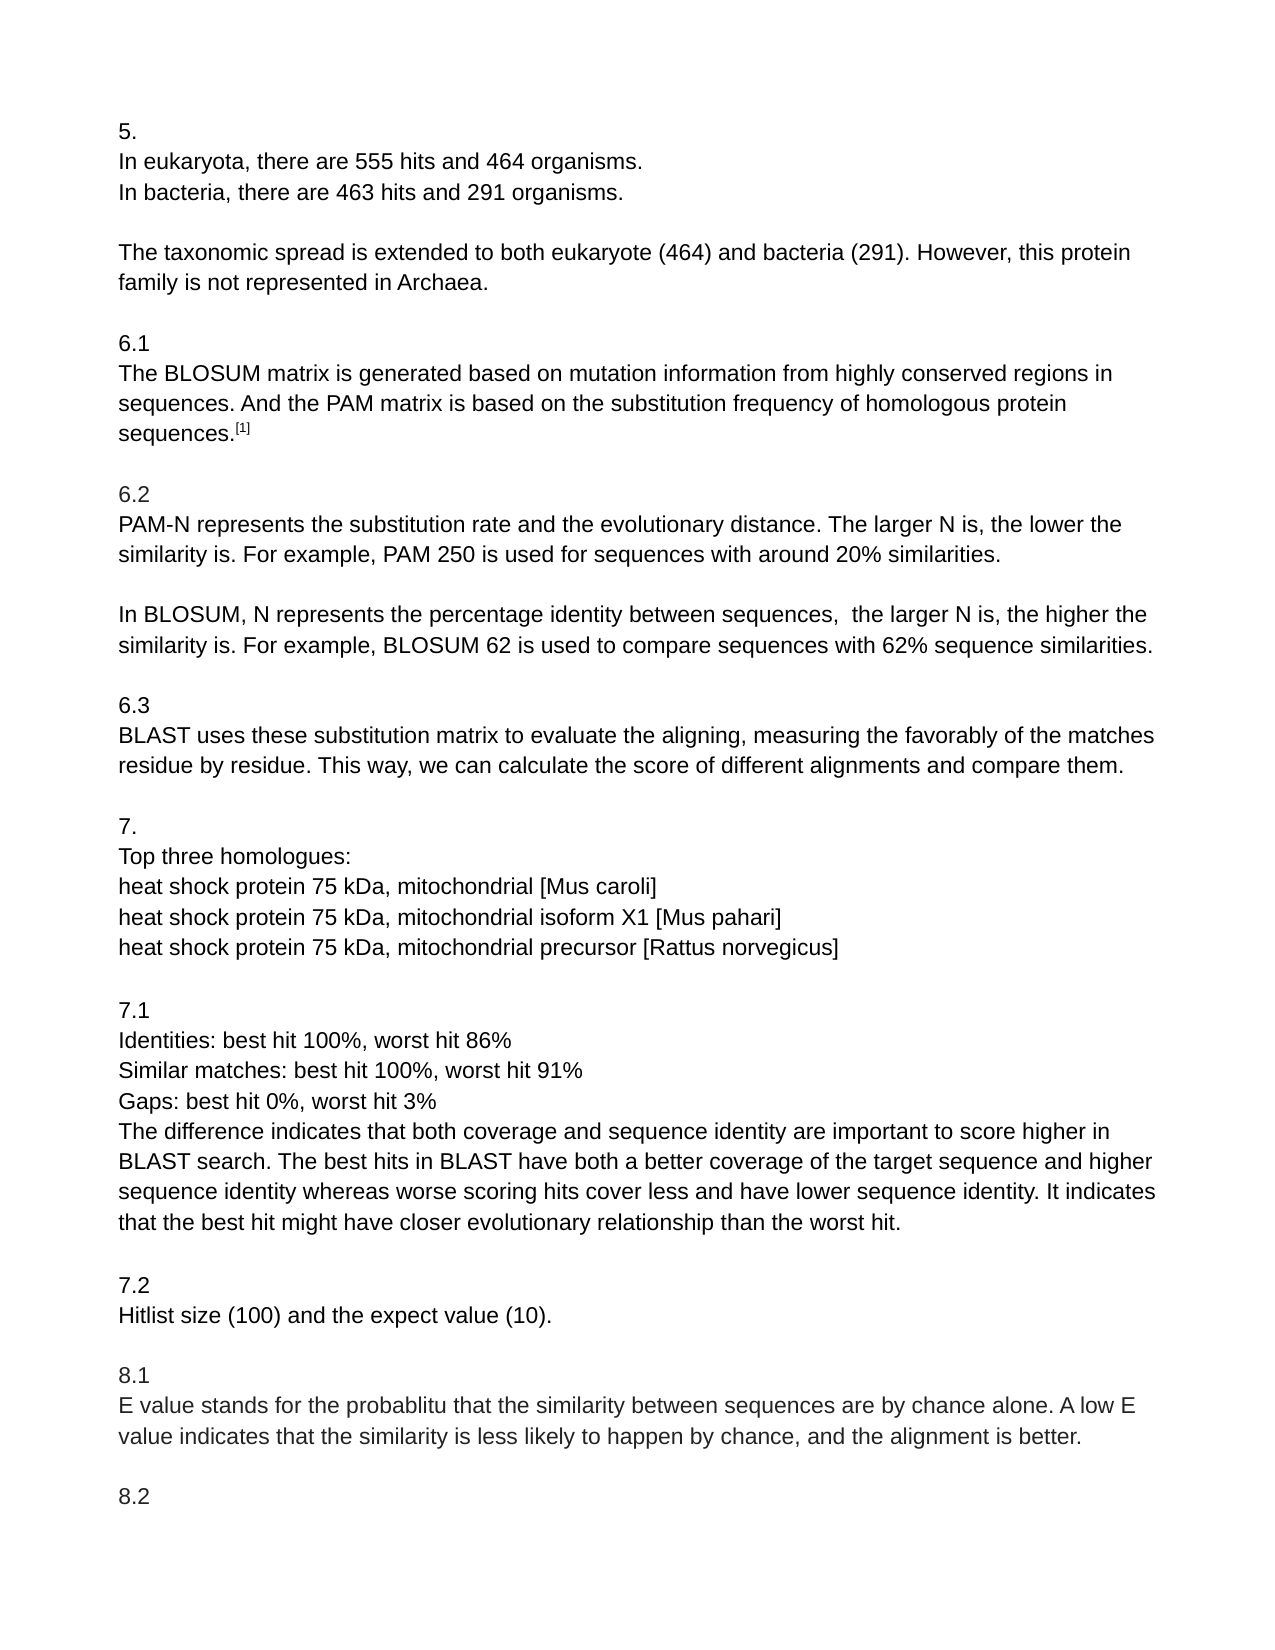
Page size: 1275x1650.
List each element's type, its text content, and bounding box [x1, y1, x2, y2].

text The BLOSUM matrix is generated based on mutation information from highly conserved regions in sequences. And the PAM matrix is based on the substitution frequency of homologous protein sequences.[1] [118, 360, 1157, 447]
text 7.2 [118, 1272, 1157, 1298]
text Hitlist size (100) and the expect value (10). [118, 1302, 1157, 1328]
text 6.3 [118, 692, 1157, 718]
text 8.2 [118, 1483, 1157, 1509]
text In bacteria, there are 463 hits and 291 organisms. [118, 178, 1157, 205]
text BLAST uses these substitution matrix to evaluate the aligning, measuring the favorably of the matches residue by residue. This way, we can calculate the score of different alignments and compare them. [118, 722, 1157, 779]
text PAM-N represents the substitution rate and the evolutionary distance. The larger N is, the lower the similarity is. For example, PAM 250 is used for sequences with around 20% similarities. [118, 511, 1157, 567]
text heat shock protein 75 kDa, mitochondrial isoform X1 [Mus pahari] [118, 903, 1157, 930]
text 5. [118, 118, 1157, 144]
text 6.2 [118, 481, 1157, 507]
text 7. [118, 813, 1157, 839]
text heat shock protein 75 kDa, mitochondrial [Mus caroli] [118, 873, 1157, 900]
text E value stands for the probablitu that the similarity between sequences are by chance alone. A low E value indicates that the similarity is less likely to happen by chance, and the alignment is better. [118, 1392, 1157, 1449]
text 8.1 [118, 1362, 1157, 1389]
text 7.1 [118, 997, 1157, 1023]
text Similar matches: best hit 100%, worst hit 91% [118, 1057, 1157, 1084]
text Identities: best hit 100%, worst hit 86% [118, 1027, 1157, 1053]
text 6.1 [118, 329, 1157, 356]
text The taxonomic spread is extended to both eukaryote (464) and bacteria (291). However, this protein family is not represented in Archaea. [118, 239, 1157, 296]
text In eukaryota, there are 555 hits and 464 organisms. [118, 148, 1157, 175]
text Top three homologues: [118, 843, 1157, 869]
text Gaps: best hit 0%, worst hit 3% [118, 1088, 1157, 1114]
text In BLOSUM, N represents the percentage identity between sequences, the larger N is, the higher the similarity is. For example, BLOSUM 62 is used to compare sequences with 62% sequence similarities. [118, 601, 1157, 658]
text The difference indicates that both coverage and sequence identity are important to score higher in BLAST search. The best hits in BLAST have both a better coverage of the target sequence and higher sequence identity whereas worse scoring hits cover less and have lower sequence identity. It indicates that the best hit might have closer evolutionary relationship than the worst hit. [118, 1118, 1157, 1235]
text heat shock protein 75 kDa, mitochondrial precursor [Rattus norvegicus] [118, 934, 1157, 960]
